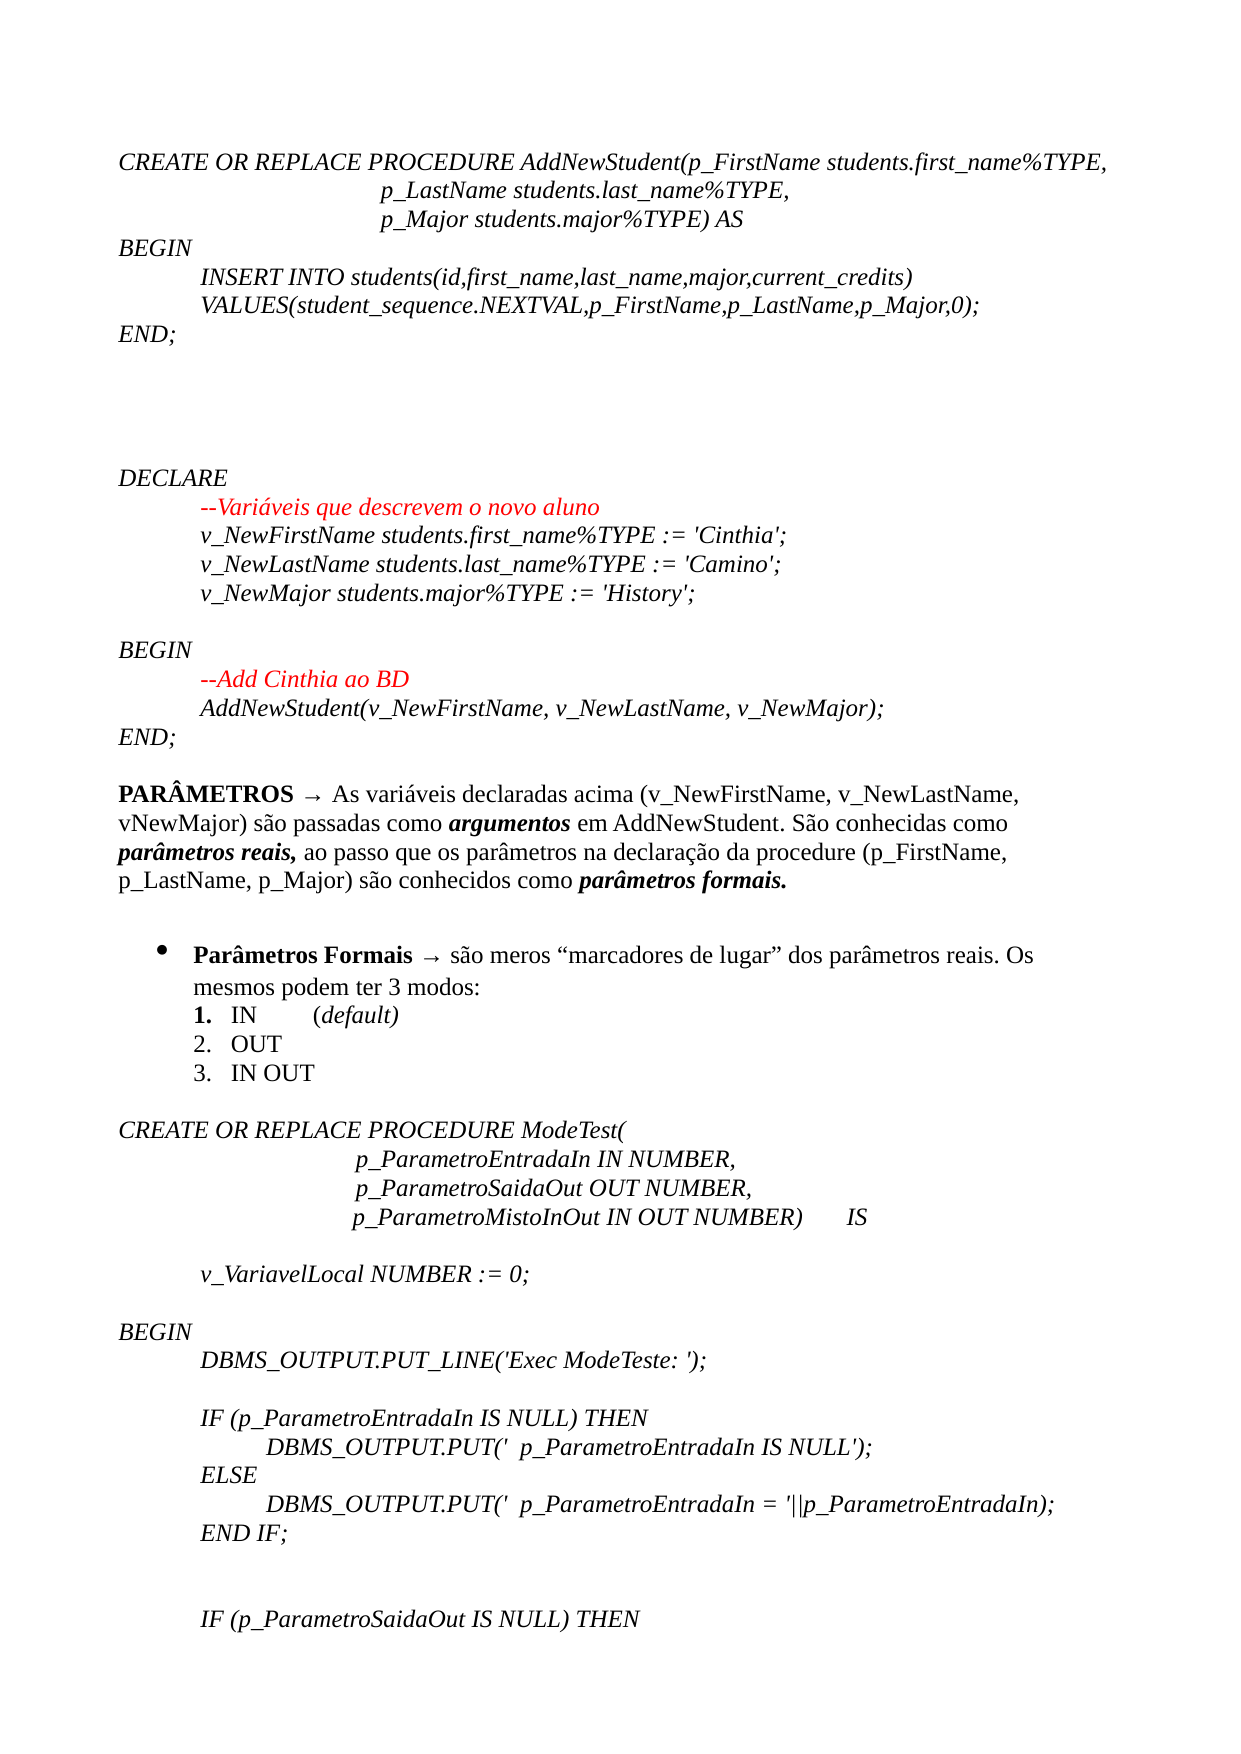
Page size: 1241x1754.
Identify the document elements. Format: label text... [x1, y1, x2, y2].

text DECLARE [118, 463, 1122, 492]
text v_NewFirstName students.first_name%TYPE := 'Cinthia'; [118, 521, 1122, 549]
list OUT [193, 1029, 1122, 1058]
list Parâmetros Formais → são meros “marcadores de lugar” dos parâmetros reais. Os mesmos podem ter 3 modos: [156, 937, 1122, 1000]
text VALUES(student_sequence.NEXTVAL,p_FirstName,p_LastName,p_Major,0); [118, 291, 1122, 319]
text CREATE OR REPLACE PROCEDURE ModeTest( [118, 1115, 1122, 1144]
text IF (p_ParametroEntradaIn IS NULL) THEN [118, 1403, 1122, 1432]
text --Variáveis que descrevem o novo aluno [118, 492, 1122, 521]
text DBMS_OUTPUT.PUT(' p_ParametroEntradaIn = '||p_ParametroEntradaIn); [118, 1489, 1122, 1518]
text DBMS_OUTPUT.PUT_LINE('Exec ModeTeste: '); [118, 1345, 1122, 1374]
text BEGIN [118, 233, 1122, 262]
text END; [118, 319, 1122, 348]
text AddNewStudent(v_NewFirstName, v_NewLastName, v_NewMajor); [118, 693, 1122, 722]
text END; [118, 722, 1122, 751]
text p_ParametroSaidaOut OUT NUMBER, [118, 1173, 1122, 1202]
text v_VariavelLocal NUMBER := 0; [118, 1259, 1122, 1288]
text BEGIN [118, 1317, 1122, 1345]
text p_ParametroEntradaIn IN NUMBER, [118, 1144, 1122, 1173]
text ELSE [118, 1460, 1122, 1489]
text BEGIN [118, 636, 1122, 664]
text END IF; [118, 1518, 1122, 1547]
text CREATE OR REPLACE PROCEDURE AddNewStudent(p_FirstName students.first_name%TYPE, [118, 147, 1122, 176]
text IF (p_ParametroSaidaOut IS NULL) THEN [118, 1604, 1122, 1633]
text v_NewMajor students.major%TYPE := 'History'; [118, 578, 1122, 607]
text p_LastName students.last_name%TYPE, [118, 176, 1122, 204]
text PARÂMETROS → As variáveis declaradas acima (v_NewFirstName, v_NewLastName, vNewMajor) são passadas como argumentos em AddNewStudent. São conhecidas como parâmetros reais, ao passo que os parâmetros na declaração da procedure (p_FirstName, p_LastName, p_Major) são conhecidos como parâmetros formais. [118, 779, 1122, 894]
list IN (default) [193, 1000, 1122, 1029]
text v_NewLastName students.last_name%TYPE := 'Camino'; [118, 549, 1122, 578]
list IN OUT [193, 1058, 1122, 1087]
text p_Major students.major%TYPE) AS [118, 204, 1122, 233]
text INSERT INTO students(id,first_name,last_name,major,current_credits) [118, 262, 1122, 291]
text --Add Cinthia ao BD [118, 664, 1122, 693]
text p_ParametroMistoInOut IN OUT NUMBER) IS [118, 1202, 1122, 1230]
text DBMS_OUTPUT.PUT(' p_ParametroEntradaIn IS NULL'); [118, 1432, 1122, 1460]
